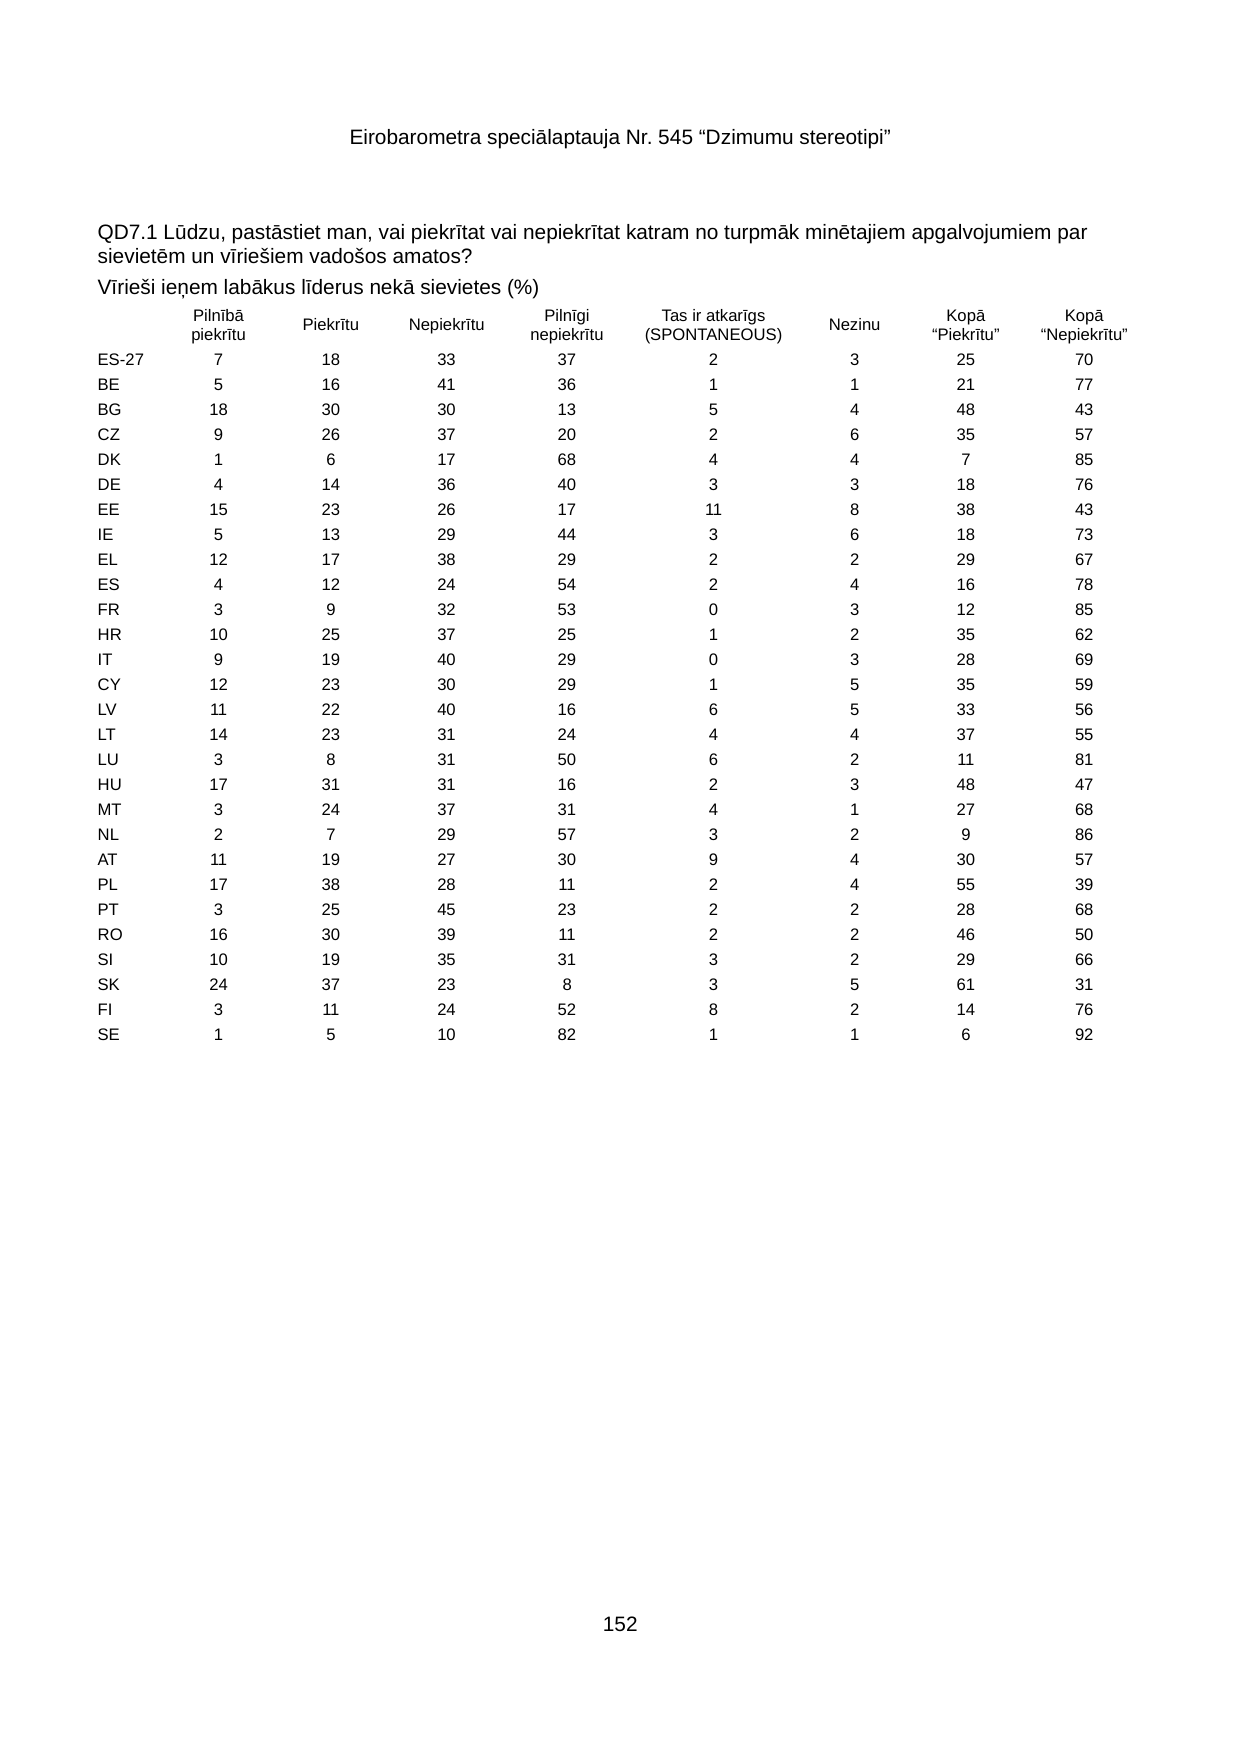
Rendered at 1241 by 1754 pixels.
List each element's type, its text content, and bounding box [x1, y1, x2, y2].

table_cell 1 [627, 672, 800, 697]
table_cell 3 [800, 347, 909, 372]
table_cell 33 [909, 697, 1022, 722]
table_cell 4 [800, 447, 909, 472]
table_cell 30 [275, 397, 386, 422]
table_cell 92 [1022, 1022, 1146, 1047]
table_cell 9 [909, 822, 1022, 847]
table_cell BE [95, 372, 162, 397]
table_cell 3 [627, 822, 800, 847]
table_cell Nezinu [800, 303, 909, 347]
table_cell 14 [909, 997, 1022, 1022]
table_cell 11 [507, 922, 627, 947]
table_cell 2 [627, 347, 800, 372]
table_cell 11 [162, 847, 275, 872]
table_cell 14 [162, 722, 275, 747]
table_cell 61 [909, 972, 1022, 997]
table_cell 39 [386, 922, 507, 947]
table_cell 27 [386, 847, 507, 872]
table_cell 19 [275, 947, 386, 972]
table_cell 29 [507, 672, 627, 697]
table_cell 23 [275, 722, 386, 747]
table_cell 12 [162, 547, 275, 572]
table_cell 31 [386, 772, 507, 797]
table_cell Vīrieši ieņem labākus līderus nekā sievietes (%) [95, 270, 1146, 303]
table_cell 11 [627, 497, 800, 522]
table_cell 38 [909, 497, 1022, 522]
table_cell 6 [275, 447, 386, 472]
table_cell 4 [627, 797, 800, 822]
table_cell 40 [386, 697, 507, 722]
table_cell 37 [275, 972, 386, 997]
table_cell 23 [275, 672, 386, 697]
table_cell 24 [386, 997, 507, 1022]
table_cell 2 [627, 422, 800, 447]
table_cell 76 [1022, 997, 1146, 1022]
table_cell 57 [1022, 847, 1146, 872]
table_cell 52 [507, 997, 627, 1022]
table_cell 5 [800, 972, 909, 997]
table_cell 0 [627, 647, 800, 672]
table_cell 30 [275, 922, 386, 947]
table_cell 57 [507, 822, 627, 847]
table_cell 6 [800, 522, 909, 547]
table_cell 8 [627, 997, 800, 1022]
table_cell 3 [627, 472, 800, 497]
table_cell FR [95, 597, 162, 622]
table_cell 35 [386, 947, 507, 972]
table_cell 1 [800, 372, 909, 397]
table_cell 24 [507, 722, 627, 747]
table_cell Piekrītu [275, 303, 386, 347]
table_cell 30 [909, 847, 1022, 872]
table_cell 37 [386, 422, 507, 447]
table_cell 7 [162, 347, 275, 372]
table_cell 4 [800, 872, 909, 897]
table_cell 5 [800, 697, 909, 722]
table_cell 28 [909, 647, 1022, 672]
table_header QD7.1 Lūdzu, pastāstiet man, vai piekrītat vai nepiekrītat katram no turpmāk minētajiem apgalvojumiem par sievietēm un vīriešiem vadošos amatos? [95, 217, 1146, 270]
table_cell 59 [1022, 672, 1146, 697]
table_cell 30 [386, 397, 507, 422]
table_cell 29 [386, 822, 507, 847]
table_cell 1 [162, 1022, 275, 1047]
table_cell IT [95, 647, 162, 672]
table_cell 55 [1022, 722, 1146, 747]
table_cell 4 [162, 472, 275, 497]
table_cell 35 [909, 622, 1022, 647]
table_cell 3 [800, 772, 909, 797]
table_cell 29 [386, 522, 507, 547]
table_cell 3 [162, 597, 275, 622]
table_cell 1 [627, 372, 800, 397]
table_cell 30 [507, 847, 627, 872]
table_cell 16 [909, 572, 1022, 597]
table_cell 12 [275, 572, 386, 597]
table_cell 31 [386, 722, 507, 747]
table_cell 3 [627, 947, 800, 972]
table_cell 5 [162, 522, 275, 547]
table_cell 3 [800, 472, 909, 497]
table_cell 77 [1022, 372, 1146, 397]
table_cell 37 [386, 797, 507, 822]
table_cell 9 [162, 647, 275, 672]
table_cell 17 [162, 772, 275, 797]
table_cell Nepiekrītu [386, 303, 507, 347]
table_cell 37 [909, 722, 1022, 747]
table_cell DK [95, 447, 162, 472]
table_cell PL [95, 872, 162, 897]
table_cell HR [95, 622, 162, 647]
table_cell 1 [627, 1022, 800, 1047]
table_cell 6 [909, 1022, 1022, 1047]
table_cell 1 [627, 622, 800, 647]
table_cell 8 [275, 747, 386, 772]
table_cell SI [95, 947, 162, 972]
table_cell 9 [275, 597, 386, 622]
table_cell 24 [275, 797, 386, 822]
table_cell 20 [507, 422, 627, 447]
table_cell HU [95, 772, 162, 797]
table_cell 6 [627, 747, 800, 772]
table_cell 85 [1022, 597, 1146, 622]
table_cell AT [95, 847, 162, 872]
table_cell 78 [1022, 572, 1146, 597]
table_cell 9 [162, 422, 275, 447]
table_cell 8 [800, 497, 909, 522]
table_cell 85 [1022, 447, 1146, 472]
table_cell 2 [627, 897, 800, 922]
table_cell 5 [800, 672, 909, 697]
table_cell 35 [909, 422, 1022, 447]
table_cell SE [95, 1022, 162, 1047]
table_cell Pilnībā piekrītu [162, 303, 275, 347]
table_cell 31 [275, 772, 386, 797]
table_cell MT [95, 797, 162, 822]
table_cell 5 [627, 397, 800, 422]
table_cell Tas ir atkarīgs (SPONTANEOUS) [627, 303, 800, 347]
table_cell 4 [800, 397, 909, 422]
table_cell 29 [507, 647, 627, 672]
table_cell 81 [1022, 747, 1146, 772]
table_cell 24 [386, 572, 507, 597]
table_cell 11 [275, 997, 386, 1022]
table_cell 12 [162, 672, 275, 697]
table_cell 24 [162, 972, 275, 997]
table_cell LT [95, 722, 162, 747]
table_cell 47 [1022, 772, 1146, 797]
table_cell 21 [909, 372, 1022, 397]
table_cell 43 [1022, 497, 1146, 522]
table_cell 38 [386, 547, 507, 572]
table_cell 3 [627, 522, 800, 547]
table_cell 5 [162, 372, 275, 397]
table_cell 31 [1022, 972, 1146, 997]
table_cell 3 [162, 747, 275, 772]
table_cell 35 [909, 672, 1022, 697]
table_cell 39 [1022, 872, 1146, 897]
table_cell 31 [386, 747, 507, 772]
table_cell 3 [162, 797, 275, 822]
table_cell 53 [507, 597, 627, 622]
table_cell 25 [275, 897, 386, 922]
table_cell 68 [1022, 897, 1146, 922]
table_cell 3 [627, 972, 800, 997]
table_cell 26 [386, 497, 507, 522]
table_cell 38 [275, 872, 386, 897]
table_cell 3 [162, 897, 275, 922]
table_cell 2 [800, 922, 909, 947]
table_cell CZ [95, 422, 162, 447]
table_cell 13 [275, 522, 386, 547]
table_cell 31 [507, 947, 627, 972]
table_cell SK [95, 972, 162, 997]
table_cell 56 [1022, 697, 1146, 722]
table_cell 7 [909, 447, 1022, 472]
table_cell 73 [1022, 522, 1146, 547]
table_cell 16 [507, 772, 627, 797]
table_cell 76 [1022, 472, 1146, 497]
table_cell 17 [507, 497, 627, 522]
table_cell CY [95, 672, 162, 697]
table_cell 25 [275, 622, 386, 647]
table_cell NL [95, 822, 162, 847]
table_cell 29 [909, 547, 1022, 572]
table_cell FI [95, 997, 162, 1022]
table_cell 66 [1022, 947, 1146, 972]
table_cell 2 [800, 947, 909, 972]
table_cell 28 [909, 897, 1022, 922]
table_cell 8 [507, 972, 627, 997]
table_cell 26 [275, 422, 386, 447]
table_cell 31 [507, 797, 627, 822]
table_cell 28 [386, 872, 507, 897]
table_cell 2 [627, 772, 800, 797]
table_cell 25 [507, 622, 627, 647]
table_cell EE [95, 497, 162, 522]
table_cell 6 [800, 422, 909, 447]
table_cell [95, 303, 162, 347]
table_cell 23 [507, 897, 627, 922]
table_cell 23 [275, 497, 386, 522]
table_cell 48 [909, 397, 1022, 422]
table_cell 18 [909, 522, 1022, 547]
table_cell 2 [800, 747, 909, 772]
table_cell IE [95, 522, 162, 547]
table_cell 1 [162, 447, 275, 472]
table_cell 5 [275, 1022, 386, 1047]
table_cell 23 [386, 972, 507, 997]
table_cell 17 [162, 872, 275, 897]
table_cell 2 [627, 872, 800, 897]
table_cell 54 [507, 572, 627, 597]
table_cell 32 [386, 597, 507, 622]
table_cell 29 [909, 947, 1022, 972]
table_cell Pilnīgi nepiekrītu [507, 303, 627, 347]
table_cell 2 [627, 572, 800, 597]
table_cell 48 [909, 772, 1022, 797]
table_cell 50 [1022, 922, 1146, 947]
table_cell 4 [800, 847, 909, 872]
table_cell 2 [800, 547, 909, 572]
table_cell BG [95, 397, 162, 422]
table_cell 14 [275, 472, 386, 497]
table_cell ES [95, 572, 162, 597]
table_cell 11 [507, 872, 627, 897]
table_cell 2 [800, 997, 909, 1022]
table_cell Kopā “Piekrītu” [909, 303, 1022, 347]
table_cell 18 [909, 472, 1022, 497]
table_cell 4 [800, 572, 909, 597]
table_cell 4 [627, 722, 800, 747]
table_cell 13 [507, 397, 627, 422]
table_cell 68 [507, 447, 627, 472]
table_cell 29 [507, 547, 627, 572]
table_cell 16 [162, 922, 275, 947]
table_cell 2 [800, 822, 909, 847]
table_cell 1 [800, 1022, 909, 1047]
table_cell ES-27 [95, 347, 162, 372]
table_cell LV [95, 697, 162, 722]
table_cell 57 [1022, 422, 1146, 447]
table_cell 82 [507, 1022, 627, 1047]
table_cell 3 [800, 647, 909, 672]
table_cell 4 [162, 572, 275, 597]
table_cell 16 [275, 372, 386, 397]
table_cell 45 [386, 897, 507, 922]
table_cell 3 [162, 997, 275, 1022]
table_cell 30 [386, 672, 507, 697]
table_cell DE [95, 472, 162, 497]
table_cell 10 [162, 622, 275, 647]
table_cell RO [95, 922, 162, 947]
table_cell 16 [507, 697, 627, 722]
table_cell 86 [1022, 822, 1146, 847]
table_cell 4 [627, 447, 800, 472]
table_cell 11 [909, 747, 1022, 772]
table_cell 22 [275, 697, 386, 722]
table_cell 70 [1022, 347, 1146, 372]
table_cell 17 [386, 447, 507, 472]
table_cell 67 [1022, 547, 1146, 572]
table_cell 17 [275, 547, 386, 572]
table_cell 19 [275, 847, 386, 872]
table_cell 68 [1022, 797, 1146, 822]
table_cell 2 [627, 922, 800, 947]
table_cell 12 [909, 597, 1022, 622]
table_cell 50 [507, 747, 627, 772]
table_cell 36 [507, 372, 627, 397]
table_cell 36 [386, 472, 507, 497]
table_cell Kopā “Nepiekrītu” [1022, 303, 1146, 347]
table_cell 18 [275, 347, 386, 372]
table_cell 11 [162, 697, 275, 722]
table_cell LU [95, 747, 162, 772]
table_cell EL [95, 547, 162, 572]
table_cell 2 [627, 547, 800, 572]
table_cell 9 [627, 847, 800, 872]
table_cell 41 [386, 372, 507, 397]
table_cell 2 [800, 622, 909, 647]
table_cell 40 [507, 472, 627, 497]
table_cell 3 [800, 597, 909, 622]
table_cell 27 [909, 797, 1022, 822]
table_cell 62 [1022, 622, 1146, 647]
table_cell 2 [162, 822, 275, 847]
table_cell 10 [386, 1022, 507, 1047]
table_cell 18 [162, 397, 275, 422]
table_cell 43 [1022, 397, 1146, 422]
table_cell 1 [800, 797, 909, 822]
table_cell 69 [1022, 647, 1146, 672]
table_cell 7 [275, 822, 386, 847]
table_cell 2 [800, 897, 909, 922]
table_cell 25 [909, 347, 1022, 372]
table_cell 37 [507, 347, 627, 372]
table_cell PT [95, 897, 162, 922]
table_cell 33 [386, 347, 507, 372]
table_cell 6 [627, 697, 800, 722]
table_cell 0 [627, 597, 800, 622]
table_cell 44 [507, 522, 627, 547]
table_cell 40 [386, 647, 507, 672]
table_cell 46 [909, 922, 1022, 947]
table_cell 55 [909, 872, 1022, 897]
table_cell 37 [386, 622, 507, 647]
table_cell 10 [162, 947, 275, 972]
table_cell 4 [800, 722, 909, 747]
table_cell 19 [275, 647, 386, 672]
table_cell 15 [162, 497, 275, 522]
